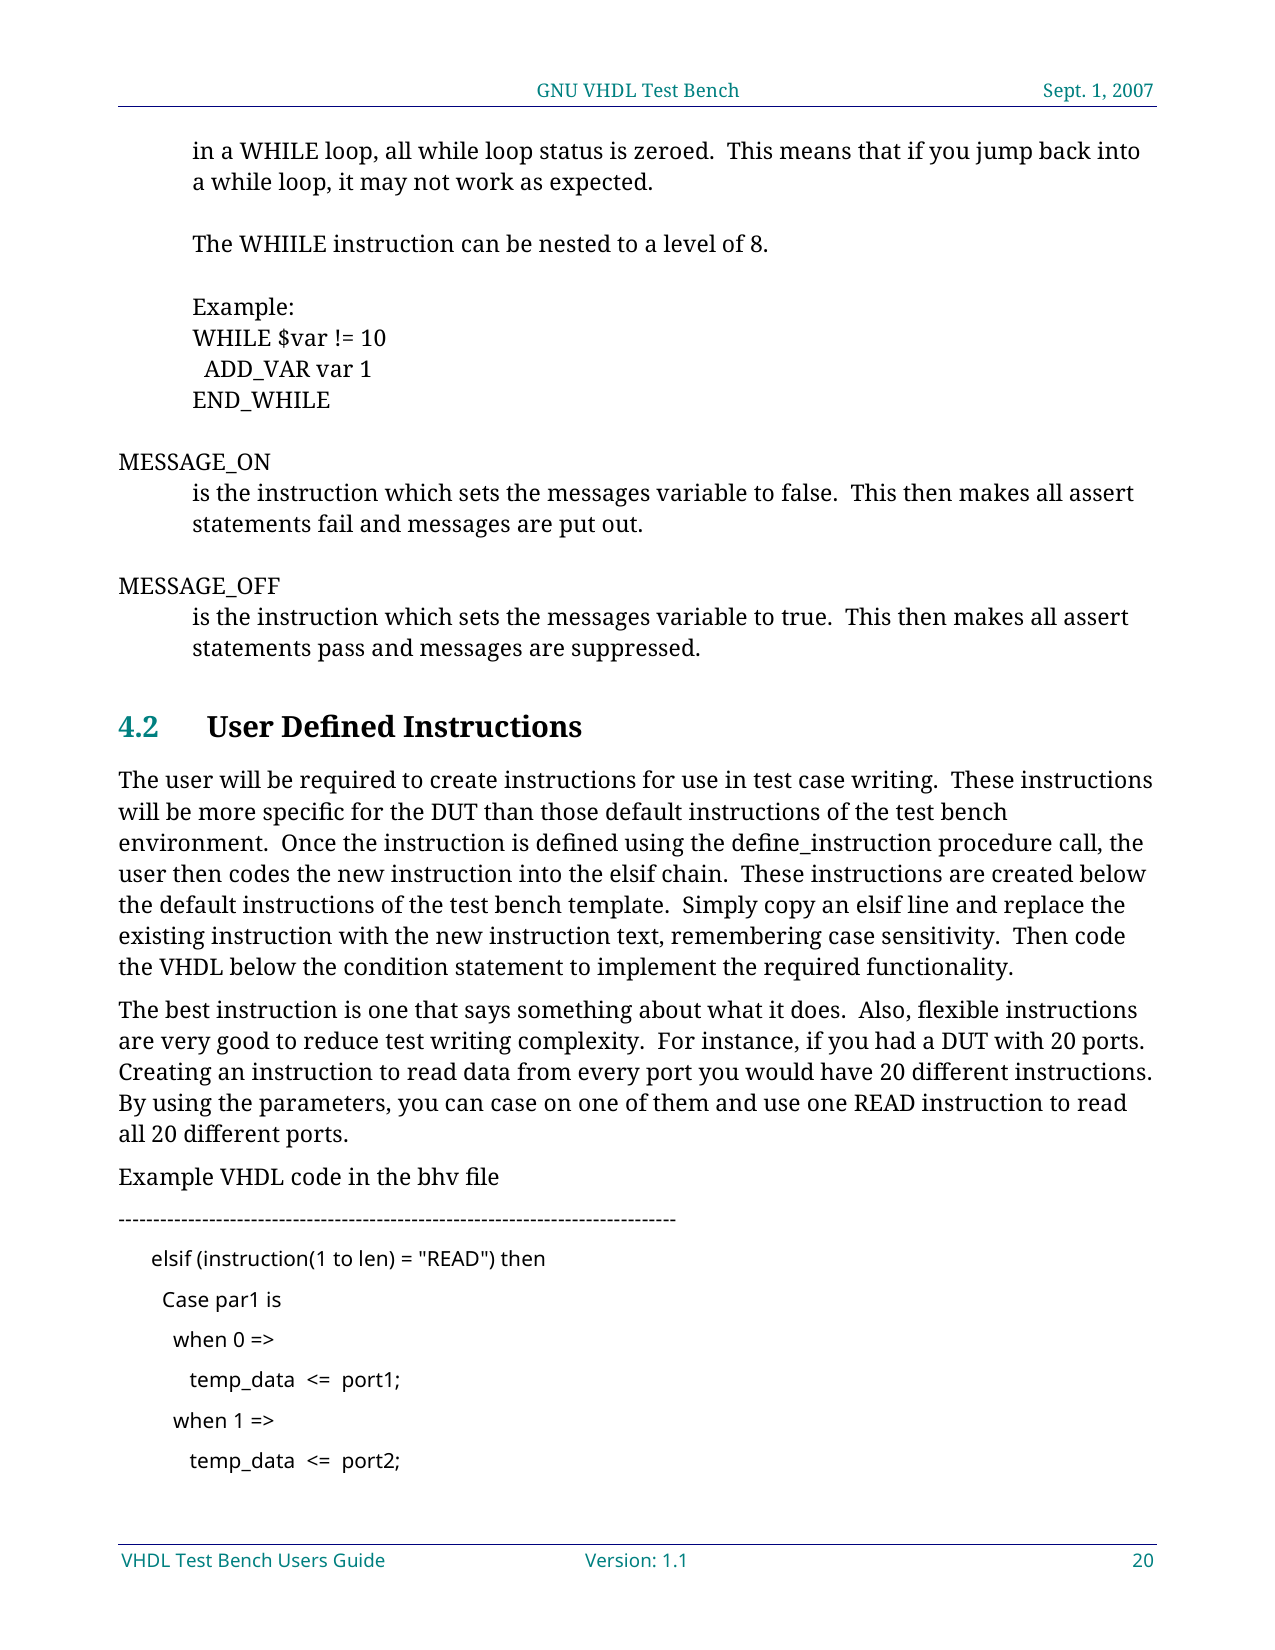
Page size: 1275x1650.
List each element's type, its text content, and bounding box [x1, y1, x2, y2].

text Example VHDL code in the bhv file [118, 1161, 1157, 1192]
text elsif (instruction(1 to len) = "READ") then [118, 1244, 1157, 1273]
text in a WHILE loop, all while loop status is zeroed. This means that if you jump back into a while loop, it may not work as expected. [192, 135, 1157, 197]
subtitle User Defined Instructions [118, 707, 1157, 746]
text is the instruction which sets the messages variable to true. This then makes all assert statements pass and messages are suppressed. [192, 601, 1157, 663]
text The best instruction is one that says something about what it does. Also, flexible instructions are very good to reduce test writing complexity. For instance, if you had a DUT with 20 ports. Creating an instruction to read data from every port you would have 20 different instructions. By using the parameters, you can case on one of them and use one READ instruction to read all 20 different ports. [118, 994, 1157, 1149]
text MESSAGE_OFF [118, 570, 1157, 601]
text ADD_VAR var 1 [192, 353, 1157, 384]
text temp_data <= port2; [118, 1446, 1157, 1475]
text The user will be required to create instructions for use in test case writing. These instructions will be more specific for the DUT than those default instructions of the test bench environment. Once the instruction is defined using the define_instruction procedure call, the user then codes the new instruction into the elsif chain. These instructions are created below the default instructions of the test bench template. Simply copy an elsif line and replace the existing instruction with the new instruction text, remembering case sensitivity. Then code the VHDL below the condition statement to implement the required functionality. [118, 764, 1157, 982]
text is the instruction which sets the messages variable to false. This then makes all assert statements fail and messages are put out. [192, 477, 1157, 539]
text WHILE $var != 10 [192, 322, 1157, 353]
text when 0 => [118, 1325, 1157, 1353]
text when 1 => [118, 1406, 1157, 1434]
text The WHIILE instruction can be nested to a level of 8. [192, 228, 1157, 259]
text -------------------------------------------------------------------------------- [118, 1204, 1157, 1232]
text Example: [192, 291, 1157, 322]
text END_WHILE [192, 384, 1157, 415]
text MESSAGE_ON [118, 446, 1157, 477]
text temp_data <= port1; [118, 1365, 1157, 1394]
text Case par1 is [118, 1284, 1157, 1313]
